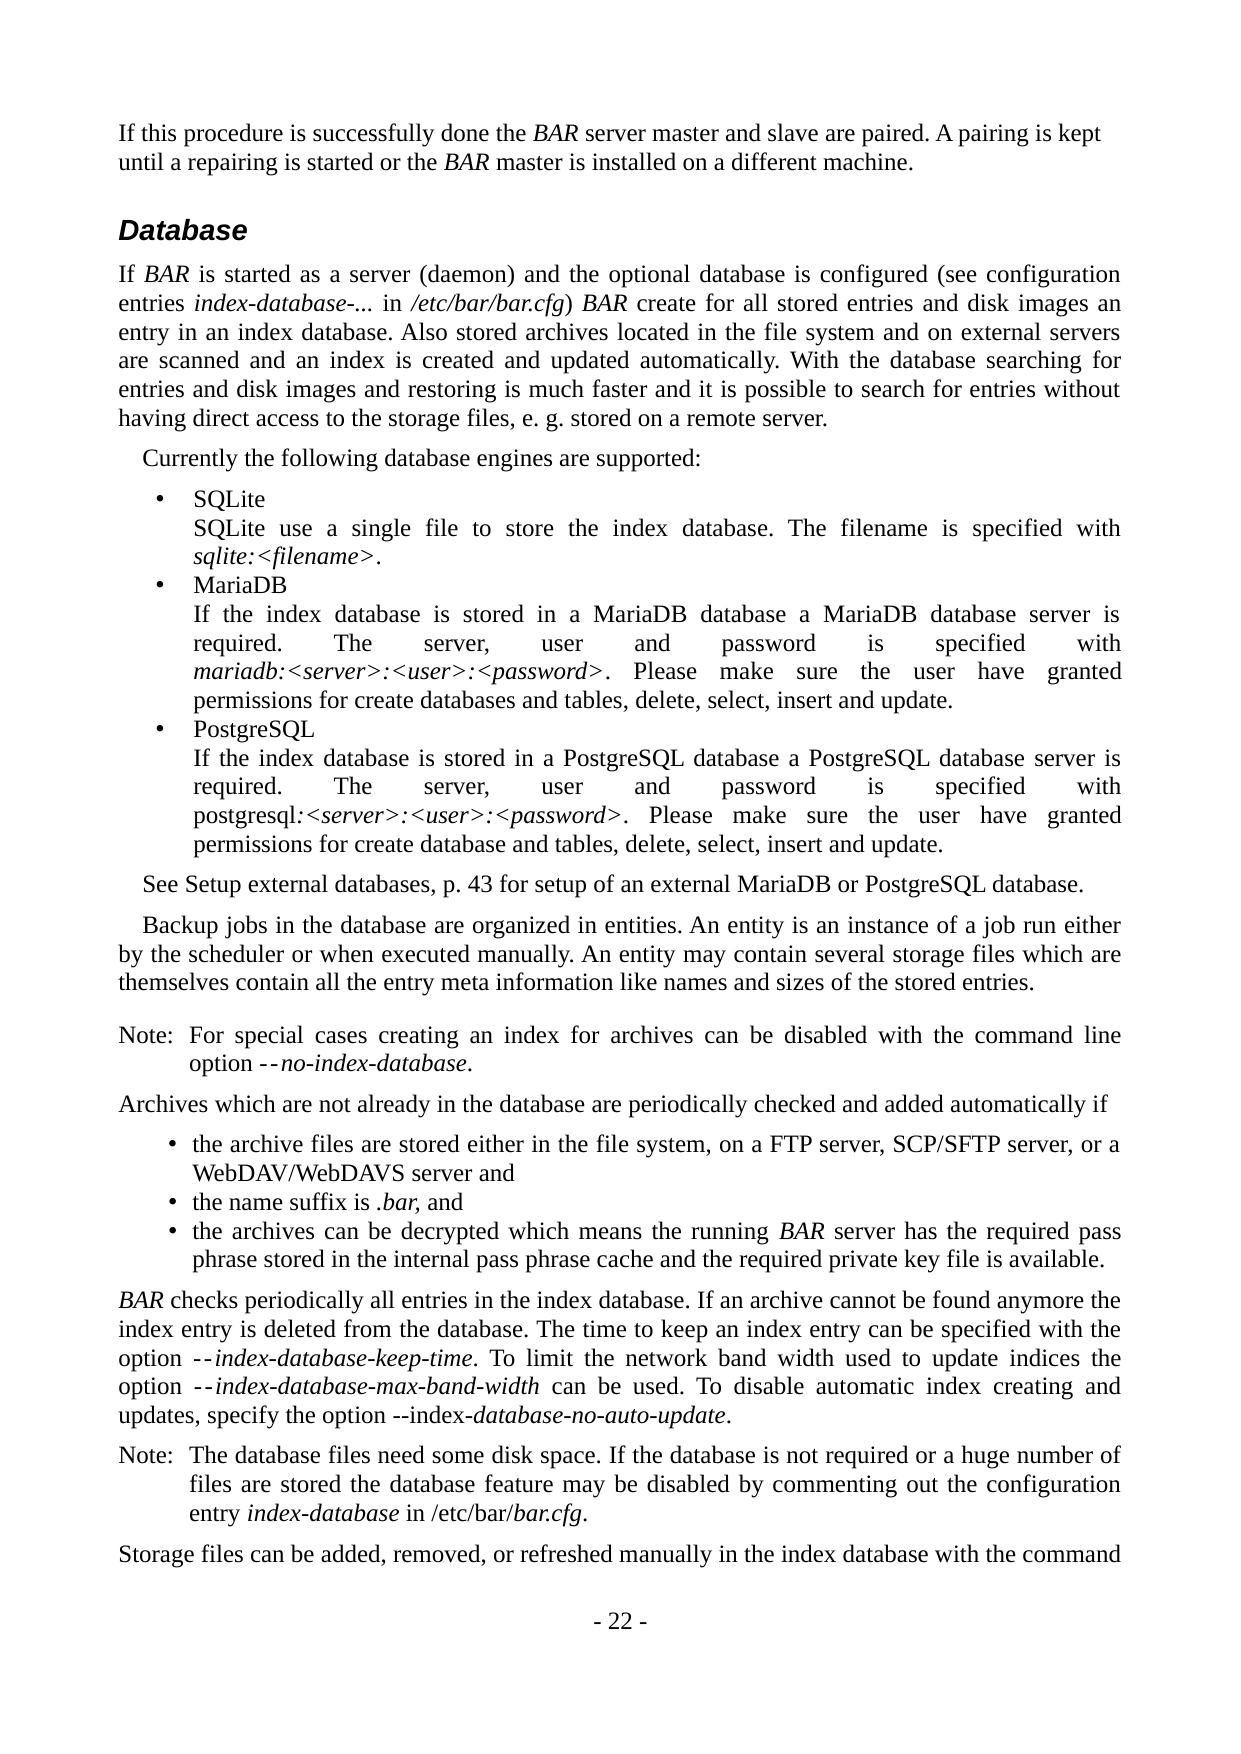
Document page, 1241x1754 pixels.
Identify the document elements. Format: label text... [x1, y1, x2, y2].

text Archives which are not already in the database are periodically checked and added automatically if [118, 1089, 1122, 1118]
list MariaDB If the index database is stored in a MariaDB database a MariaDB database server is required. The server, user and password is specified with mariadb:<server>:<user>:<password>. Please make sure the user have granted permissions for create databases and tables, delete, select, insert and update. [156, 570, 1122, 714]
text Note: The database files need some disk space. If the database is not required or a huge number of files are stored the database feature may be disabled by commenting out the configuration entry index-database in /etc/bar/bar.cfg. [118, 1441, 1122, 1527]
list the archive files are stored either in the file system, on a FTP server, SCP/SFTP server, or a WebDAV/WebDAVS server and [168, 1129, 1122, 1187]
text Note: For special cases creating an index for archives can be disabled with the command line option ‑‑no-index-database. [118, 1020, 1122, 1077]
text See Setup external databases, p. 42 for setup of an external MariaDB or PostgreSQL database. [118, 869, 1122, 898]
text Backup jobs in the database are organized in entities. An entity is an instance of a job run either by the scheduler or when executed manually. An entity may contain several storage files which are themselves contain all the entry meta information like names and sizes of the stored entries. [118, 910, 1122, 996]
text If this procedure is successfully done the BAR server master and slave are paired. A pairing is kept until a repairing is started or the BAR master is installed on a different machine. [118, 118, 1122, 176]
text Currently the following database engines are supported: [118, 443, 1122, 472]
list PostgreSQL If the index database is stored in a PostgreSQL database a PostgreSQL database server is required. The server, user and password is specified with postgresql:<server>:<user>:<password>. Please make sure the user have granted permissions for create database and tables, delete, select, insert and update. [156, 714, 1122, 858]
text BAR checks periodically all entries in the index database. If an archive cannot be found anymore the index entry is deleted from the database. The time to keep an index entry can be specified with the option ‑‑index-database-keep-time. To limit the network band width used to update indices the option ‑‑index-database-max-band-width can be used. To disable automatic index creating and updates, specify the option ‑‑index-database-no-auto-update. [118, 1285, 1122, 1429]
text If BAR is started as a server (daemon) and the optional database is configured (see configuration entries index-database-... in /etc/bar/bar.cfg) BAR create for all stored entries and disk images an entry in an index database. Also stored archives located in the file system and on external servers are scanned and an index is created and updated automatically. With the database searching for entries and disk images and restoring is much faster and it is possible to search for entries without having direct access to the storage files, e. g. stored on a remote server. [118, 259, 1122, 432]
text Storage files can be added, removed, or refreshed manually in the index database with the command [118, 1539, 1122, 1567]
list SQLite SQLite use a single file to store the index database. The filename is specified with sqlite:<filename>. [156, 484, 1122, 570]
list the name suffix is .bar, and [168, 1187, 1122, 1216]
list the archives can be decrypted which means the running BAR server has the required pass phrase stored in the internal pass phrase cache and the required private key file is available. [168, 1216, 1122, 1273]
subtitle Database [118, 213, 1122, 247]
